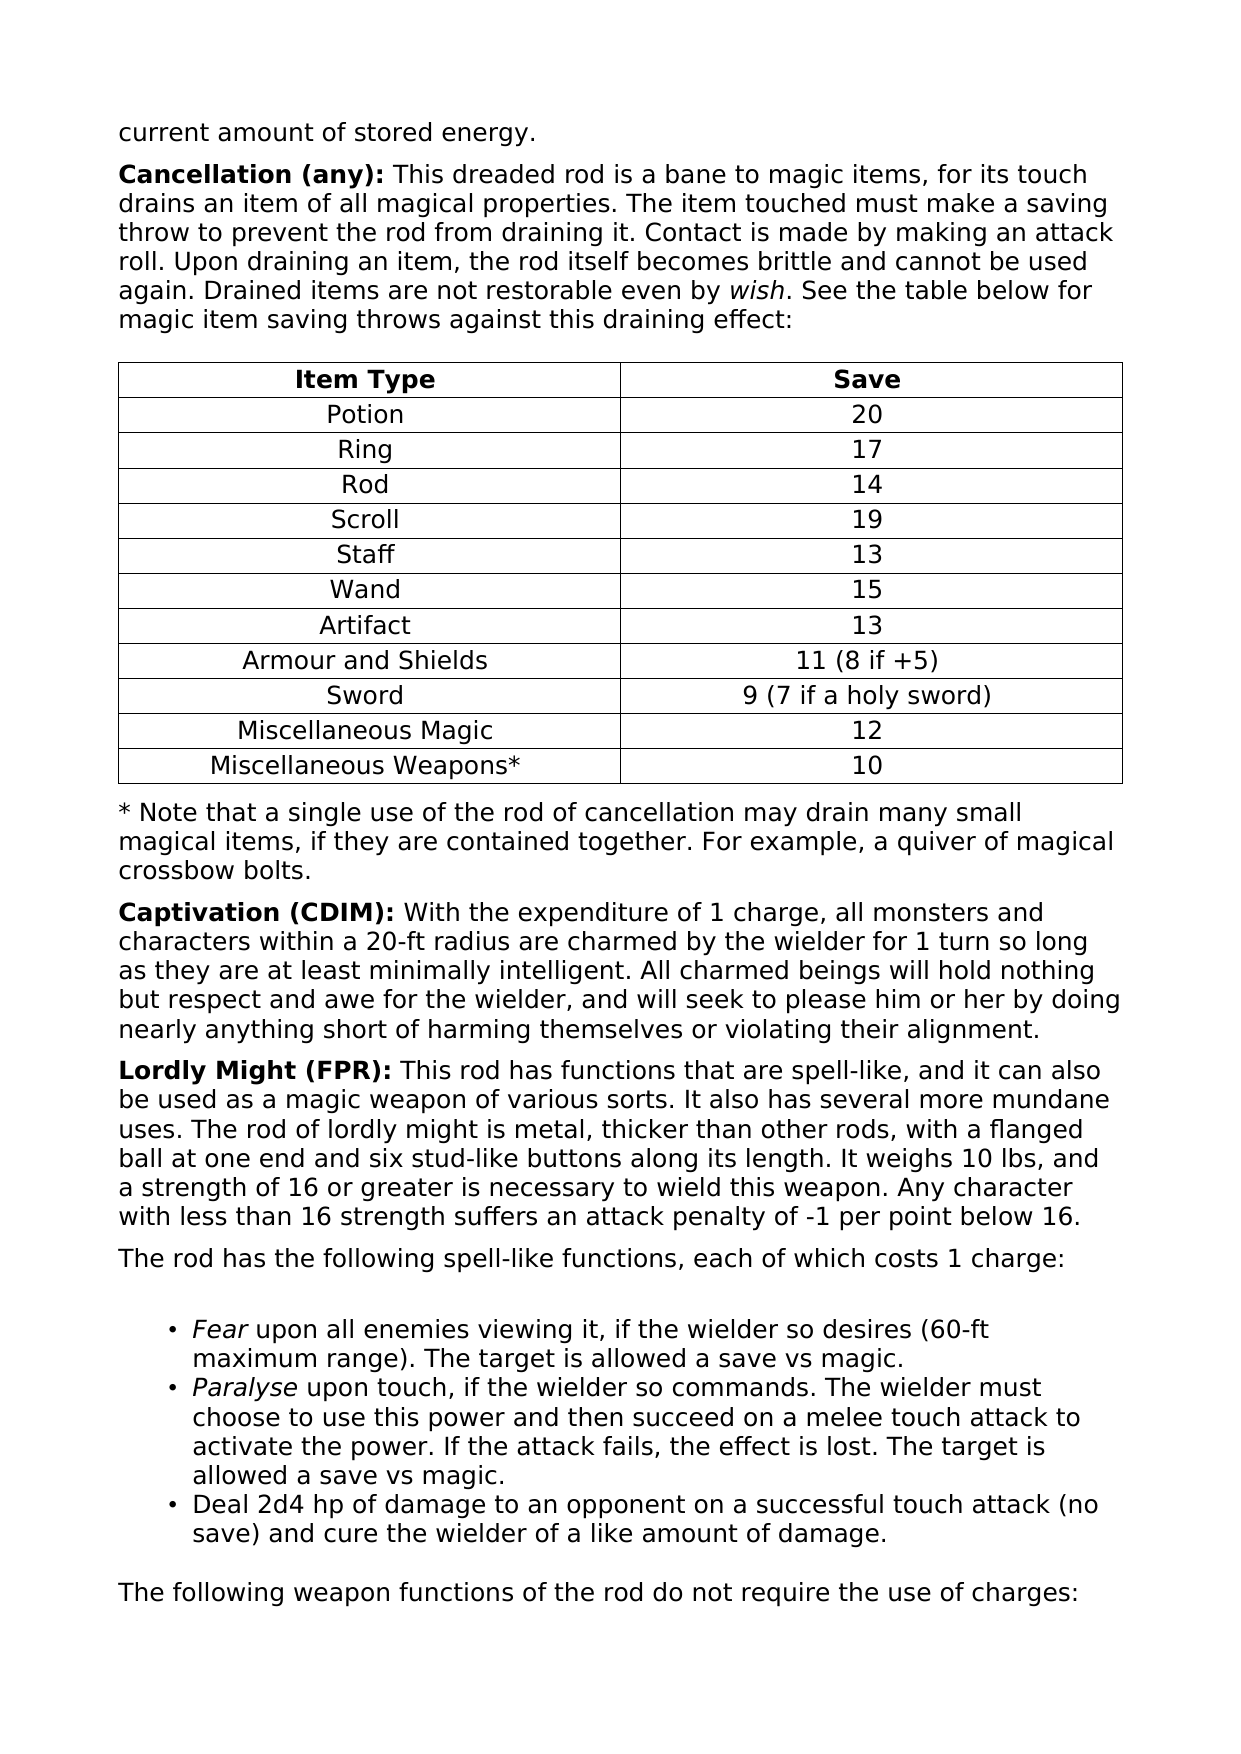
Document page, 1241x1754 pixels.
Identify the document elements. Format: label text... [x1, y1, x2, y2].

table_cell Armour and Shields [119, 644, 620, 678]
table_cell 17 [621, 433, 1122, 467]
table_cell 10 [621, 749, 1122, 783]
text current amount of stored energy. [118, 118, 1122, 147]
table_cell Ring [119, 433, 620, 467]
text The following weapon functions of the rod do not require the use of charges: [118, 1578, 1122, 1607]
text Lordly Might (FPR): This rod has functions that are spell-like, and it can also be used as a magic weapon of various sorts. It also has several more mundane uses. The rod of lordly might is metal, thicker than other rods, with a flanged ball at one end and six stud-like buttons along its length. It weighs 10 lbs, and a strength of 16 or greater is necessary to wield this weapon. Any character with less than 16 strength suffers an attack penalty of -1 per point below 16. [118, 1057, 1122, 1232]
table_header Save [621, 363, 1122, 397]
text The rod has the following spell-like functions, each of which costs 1 charge: [118, 1244, 1122, 1273]
table_cell 20 [621, 398, 1122, 432]
table_cell Sword [119, 679, 620, 713]
table_cell 13 [621, 539, 1122, 573]
table_cell Miscellaneous Weapons* [119, 749, 620, 783]
list Fear upon all enemies viewing it, if the wielder so desires (60-ft maximum range). The target is allowed a save vs magic. [177, 1315, 1122, 1373]
list Paralyse upon touch, if the wielder so commands. The wielder must choose to use this power and then succeed on a melee touch attack to activate the power. If the attack fails, the effect is lost. The target is allowed a save vs magic. [177, 1373, 1122, 1490]
table_cell Miscellaneous Magic [119, 714, 620, 748]
table_header Item Type [119, 363, 620, 397]
text Captivation (CDIM): With the expenditure of 1 charge, all monsters and characters within a 20-ft radius are charmed by the wielder for 1 turn so long as they are at least minimally intelligent. All charmed beings will hold nothing but respect and awe for the wielder, and will seek to please him or her by doing nearly anything short of harming themselves or violating their alignment. [118, 898, 1122, 1044]
table_cell Potion [119, 398, 620, 432]
table_cell Rod [119, 469, 620, 502]
table_cell Scroll [119, 504, 620, 538]
table_cell 11 (8 if +5) [621, 644, 1122, 678]
table_cell Wand [119, 574, 620, 608]
table_cell 9 (7 if a holy sword) [621, 679, 1122, 713]
table_cell 15 [621, 574, 1122, 608]
text Cancellation (any): This dreaded rod is a bane to magic items, for its touch drains an item of all magical properties. The item touched must make a saving throw to prevent the rod from draining it. Contact is made by making an attack roll. Upon draining an item, the rod itself becomes brittle and cannot be used again. Drained items are not restorable even by wish. See the table below for magic item saving throws against this draining effect: [118, 160, 1122, 335]
table_cell Artifact [119, 609, 620, 643]
text * Note that a single use of the rod of cancellation may drain many small magical items, if they are contained together. For example, a quiver of magical crossbow bolts. [118, 798, 1122, 886]
list Deal 2d4 hp of damage to an opponent on a successful touch attack (no save) and cure the wielder of a like amount of damage. [177, 1490, 1122, 1548]
table_cell 13 [621, 609, 1122, 643]
table_cell 12 [621, 714, 1122, 748]
table_cell Staff [119, 539, 620, 573]
table_cell 19 [621, 504, 1122, 538]
table_cell 14 [621, 469, 1122, 502]
